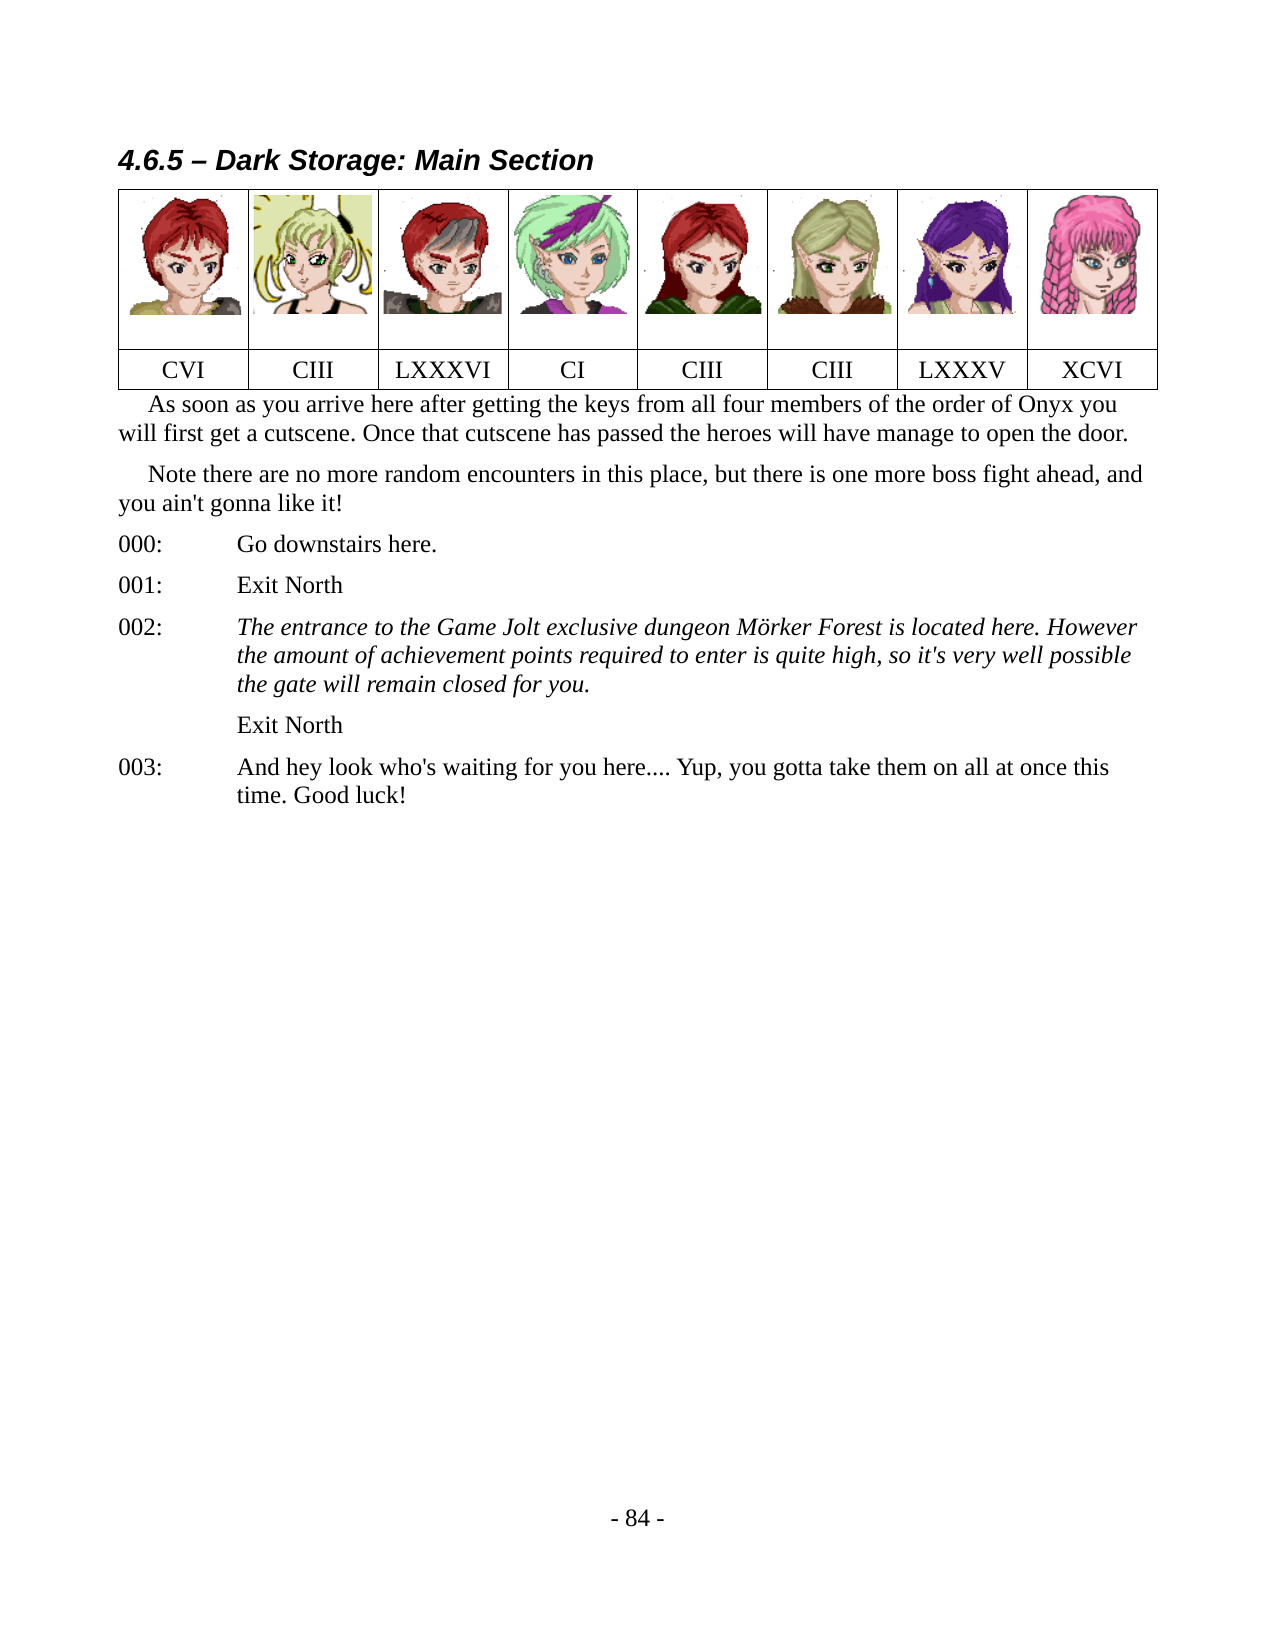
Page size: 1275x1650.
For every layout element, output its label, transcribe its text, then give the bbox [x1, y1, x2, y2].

table_cell CIII [638, 350, 767, 389]
table_header [768, 190, 897, 349]
table_cell XCVI [1028, 350, 1157, 389]
table_cell CVI [119, 350, 248, 389]
table_header [638, 190, 767, 313]
text As soon as you arrive here after getting the keys from all four members of the order of Onyx you will first get a cutscene. Once that cutscene has passed the heroes will have manage to open the door. [118, 390, 1157, 447]
table_header [119, 190, 248, 314]
table_header [119, 315, 248, 349]
table_header [638, 314, 767, 349]
text 003: And hey look who's waiting for you here.... Yup, you gotta take them on all at once this time. Good luck! [118, 752, 1157, 809]
picture [253, 195, 372, 314]
picture [902, 195, 1022, 314]
table_header [509, 190, 637, 349]
subtitle 4.6.5 – Dark Storage: Main Section [118, 143, 1157, 177]
table_header [249, 190, 378, 349]
table_header [379, 190, 508, 349]
text Note there are no more random encounters in this place, but there is one more boss fight ahead, and you ain't gonna like it! [118, 459, 1157, 517]
picture [383, 195, 502, 314]
table_header [1028, 190, 1157, 313]
table_cell CIII [249, 350, 378, 389]
picture [1032, 195, 1152, 314]
picture [124, 195, 242, 315]
picture [513, 195, 632, 314]
table_cell CI [509, 350, 637, 389]
text Exit North [118, 711, 1157, 739]
picture [772, 195, 892, 314]
picture [643, 195, 762, 314]
text 000: Go downstairs here. [118, 529, 1157, 558]
table_header [1028, 314, 1157, 349]
table_header [898, 190, 1027, 349]
table_cell LXXXVI [379, 350, 508, 389]
text 002: The entrance to the Game Jolt exclusive dungeon Mörker Forest is located here. However the amount of achievement points required to enter is quite high, so it's very well possible the gate will remain closed for you. [118, 612, 1157, 698]
table_cell CIII [768, 350, 897, 389]
table_cell LXXXV [898, 350, 1027, 389]
text 001: Exit North [118, 571, 1157, 599]
